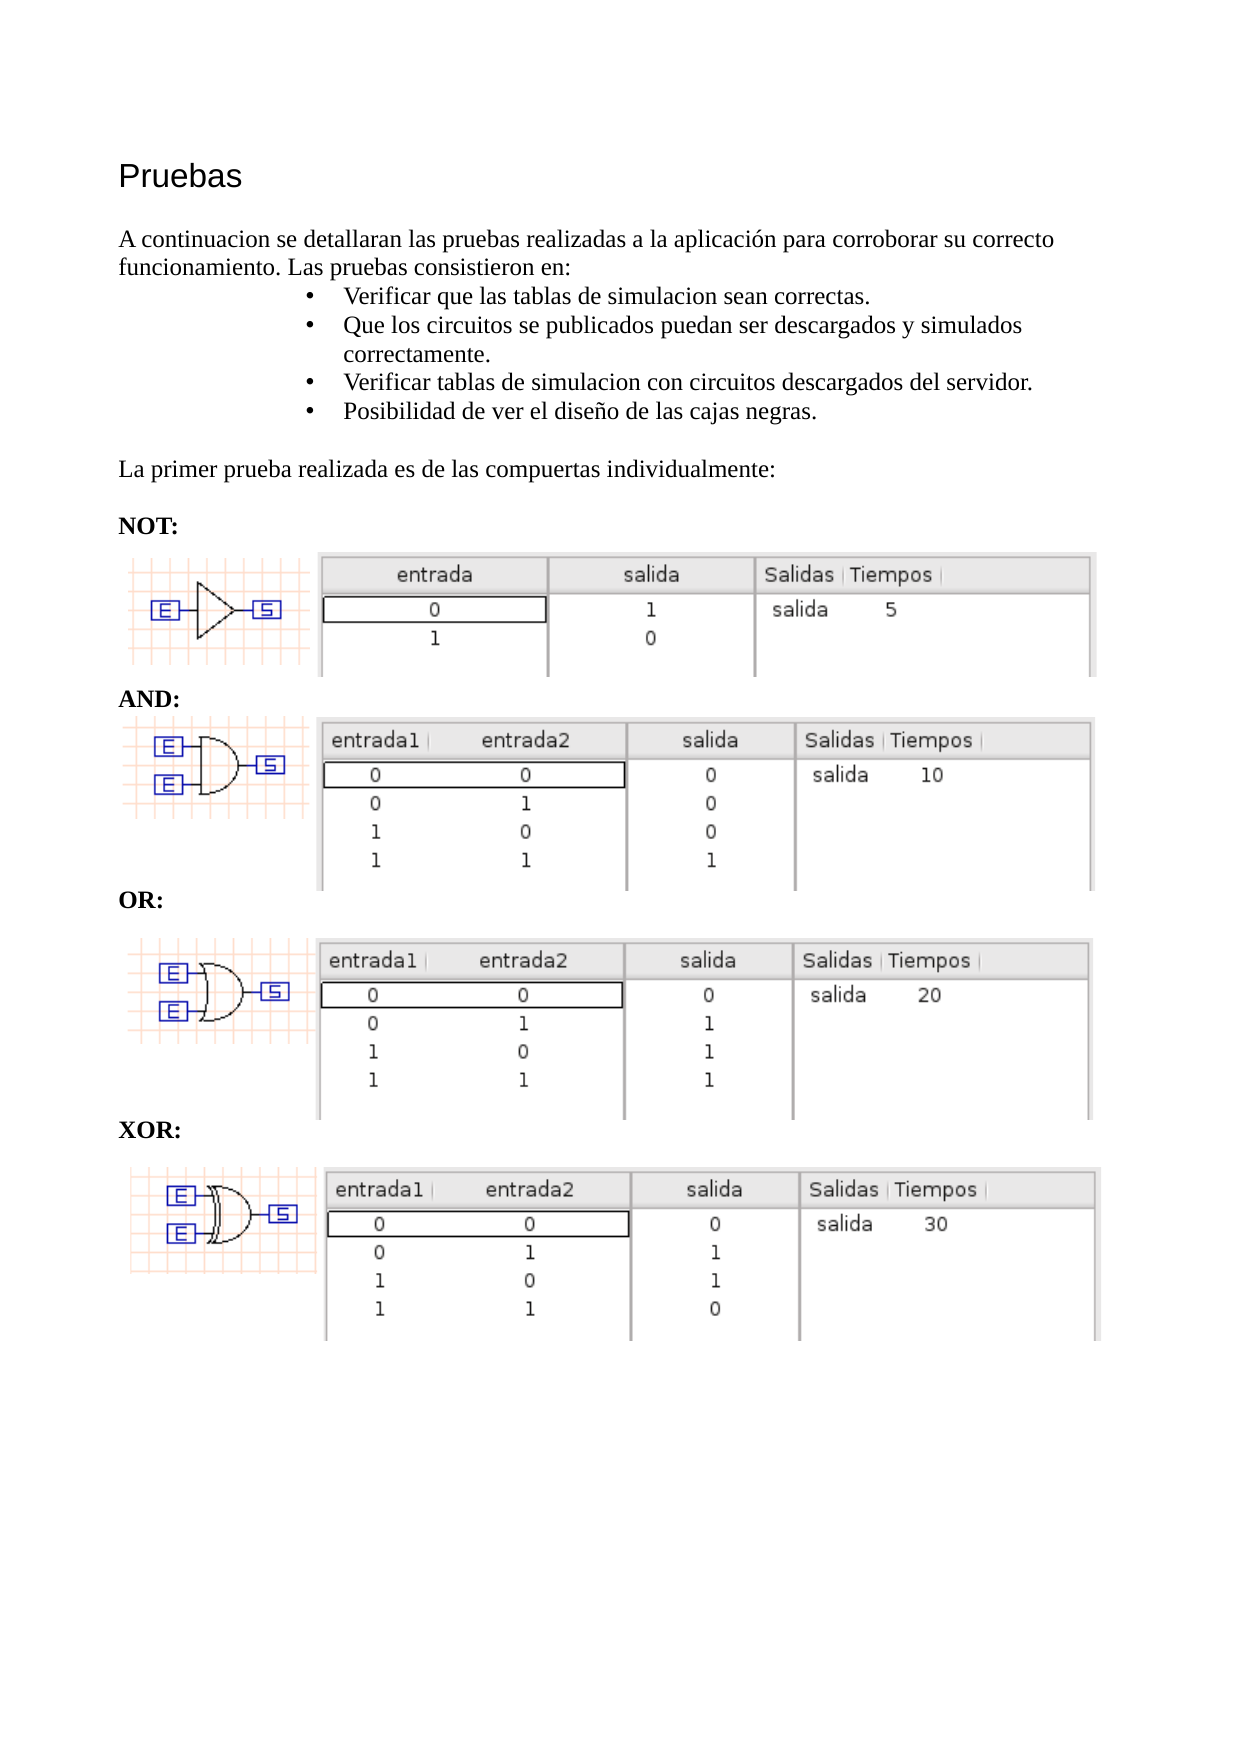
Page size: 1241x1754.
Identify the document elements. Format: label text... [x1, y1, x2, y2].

text A continuacion se detallaran las pruebas realizadas a la aplicación para corroborar su correcto funcionamiento. Las pruebas consistieron en: [118, 224, 1122, 281]
text AND: [118, 684, 1122, 712]
text OR: [118, 885, 1122, 914]
picture [323, 1167, 1102, 1341]
picture [130, 1167, 318, 1274]
text XOR: [118, 1115, 1122, 1144]
picture [128, 558, 310, 665]
list Verificar tablas de simulacion con circuitos descargados del servidor. [306, 367, 1122, 396]
text NOT: [118, 511, 1122, 540]
picture [316, 717, 1096, 891]
picture [127, 938, 1094, 1120]
list Que los circuitos se publicados puedan ser descargados y simulados correctamente. [306, 310, 1122, 367]
list Verificar que las tablas de simulacion sean correctas. [306, 281, 1122, 310]
picture [122, 716, 310, 819]
picture [317, 552, 1097, 677]
list Posibilidad de ver el diseño de las cajas negras. [306, 396, 1122, 425]
text La primer prueba realizada es de las compuertas individualmente: [118, 454, 1122, 482]
text Pruebas [118, 157, 1122, 195]
